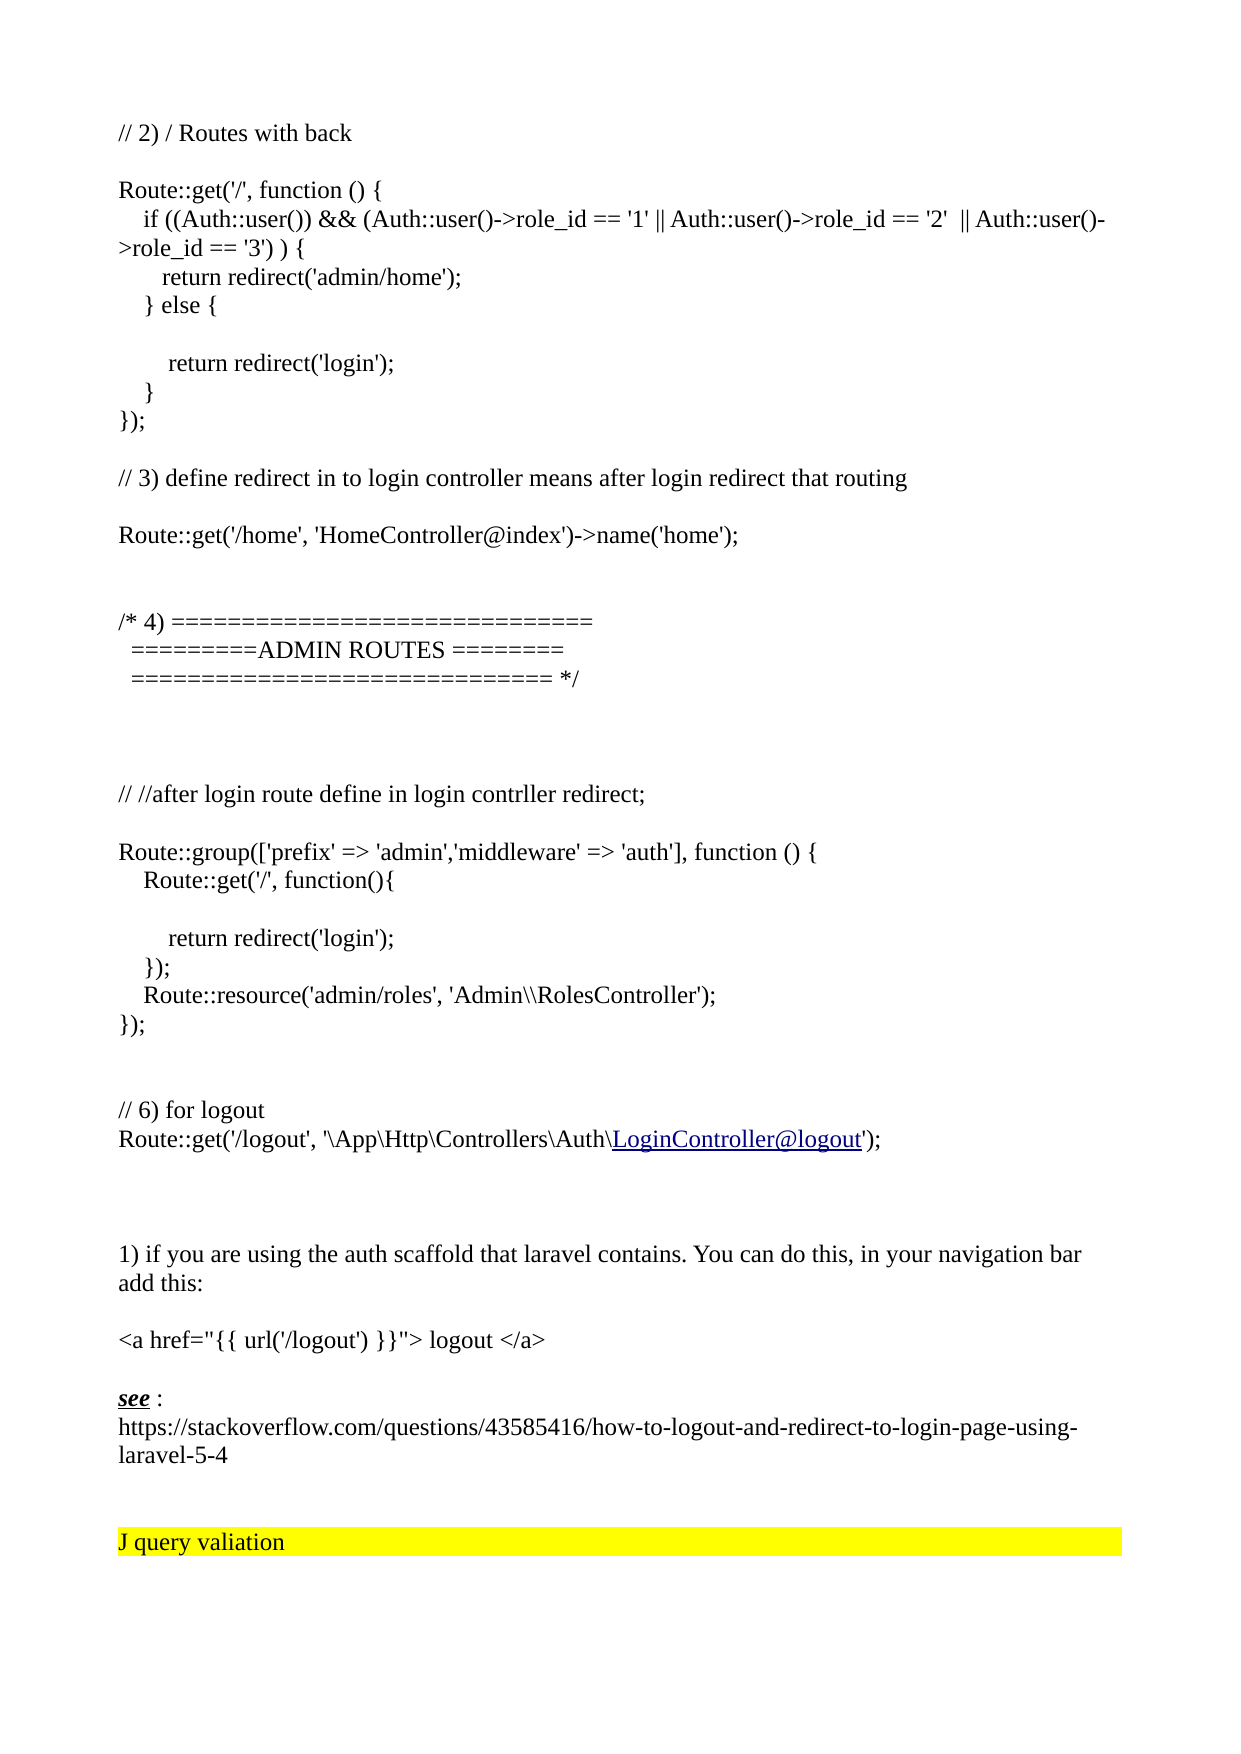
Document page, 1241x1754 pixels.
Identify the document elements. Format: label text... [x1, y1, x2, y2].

text Route::group(['prefix' => 'admin','middleware' => 'auth'], function () { [118, 837, 1122, 866]
text <a href="{{ url('/logout') }}"> logout </a> [118, 1326, 1122, 1354]
text Route::get('/', function () { [118, 176, 1122, 204]
text // //after login route define in login contrller redirect; [118, 779, 1122, 808]
text // 6) for logout [118, 1096, 1122, 1124]
text see : [118, 1383, 1122, 1412]
text } [118, 377, 1122, 406]
text /* 4) ============================== [118, 607, 1122, 636]
text Route::resource('admin/roles', 'Admin\\RolesController'); [118, 981, 1122, 1009]
text [118, 1556, 1122, 1613]
text // 3) define redirect in to login controller means after login redirect that routing [118, 463, 1122, 492]
text // 2) / Routes with back [118, 118, 1122, 147]
text return redirect('admin/home'); [118, 262, 1122, 291]
text return redirect('login'); [118, 348, 1122, 377]
text }); [118, 406, 1122, 434]
text ============================== */ [118, 664, 1122, 693]
text Route::get('/home', 'HomeController@index')->name('home'); [118, 521, 1122, 549]
text }); [118, 1009, 1122, 1038]
text } else { [118, 291, 1122, 319]
text Route::get('/logout', '\App\Http\Controllers\Auth\LoginController@logout'); [118, 1124, 1122, 1153]
text https://stackoverflow.com/questions/43585416/how-to-logout-and-redirect-to-login-page-using-laravel-5-4 [118, 1412, 1122, 1469]
text Route::get('/', function(){ [118, 866, 1122, 894]
text J query valiation [118, 1527, 1122, 1556]
text 1) if you are using the auth scaffold that laravel contains. You can do this, in your navigation bar add this: [118, 1239, 1122, 1297]
text =========ADMIN ROUTES ======== [118, 636, 1122, 664]
text return redirect('login'); [118, 923, 1122, 952]
text }); [118, 952, 1122, 981]
text if ((Auth::user()) && (Auth::user()->role_id == '1' || Auth::user()->role_id == '2' || Auth::user()->role_id == '3') ) { [118, 204, 1122, 262]
